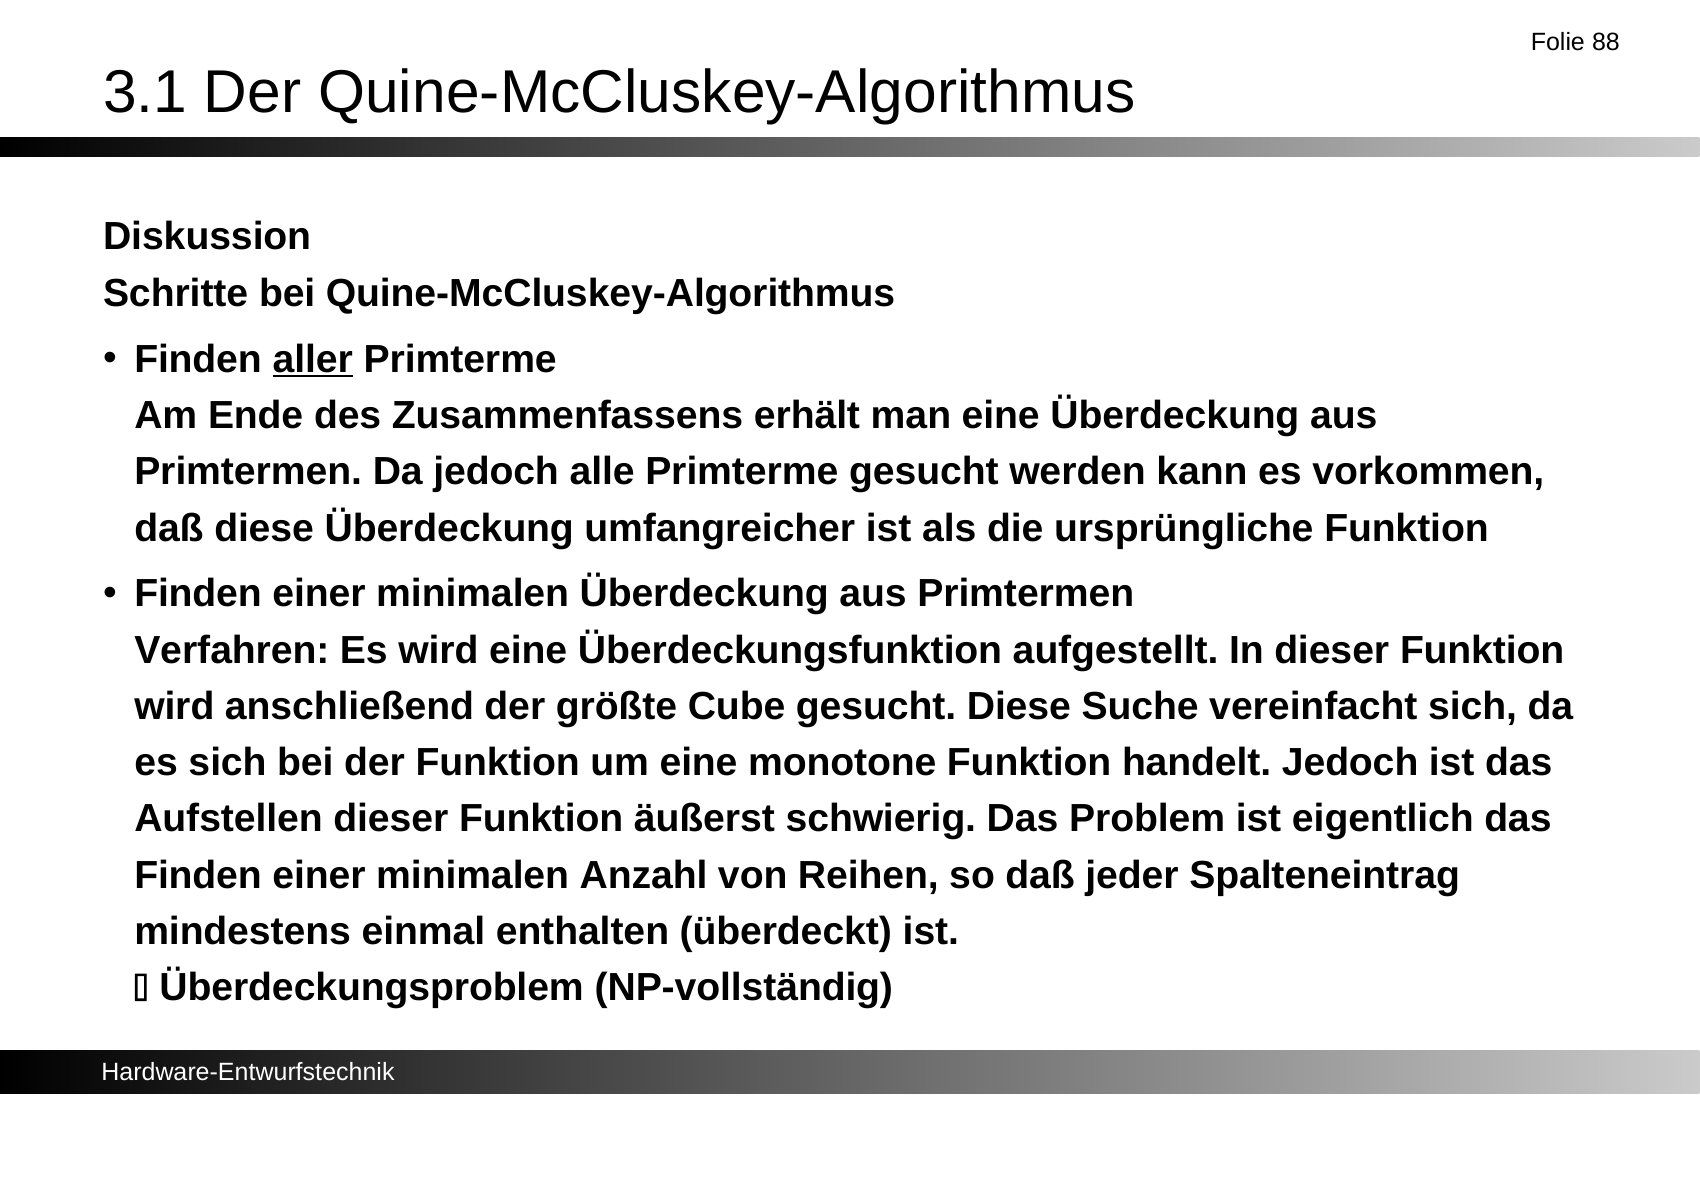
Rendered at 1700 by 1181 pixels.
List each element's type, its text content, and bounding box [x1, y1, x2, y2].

title 3.1 Der Quine-McCluskey-Algorithmus [87, 36, 1421, 142]
list Diskussion Schritte bei Quine-McCluskey-Algorithmus Finden aller Primterme Am Ende des Zusammenfassens erhält man eine Überdeckung aus Primtermen. Da jedoch alle Primterme gesucht werden kann es vorkommen, daß diese Überdeckung umfangreicher ist als die ursprüngliche Funktion Finden einer minimalen Überdeckung aus Primtermen Verfahren: Es wird eine Überdeckungsfunktion aufgestellt. In dieser Funktion wird anschließend der größte Cube gesucht. Diese Suche vereinfacht sich, da es sich bei der Funktion um eine monotone Funktion handelt. Jedoch ist das Aufstellen dieser Funktion äußerst schwierig. Das Problem ist eigentlich das Finden einer minimalen Anzahl von Reihen, so daß jeder Spalteneintrag mindestens einmal enthalten (überdeckt) ist.  Überdeckungsproblem (NP-vollständig) [87, 202, 1613, 1022]
